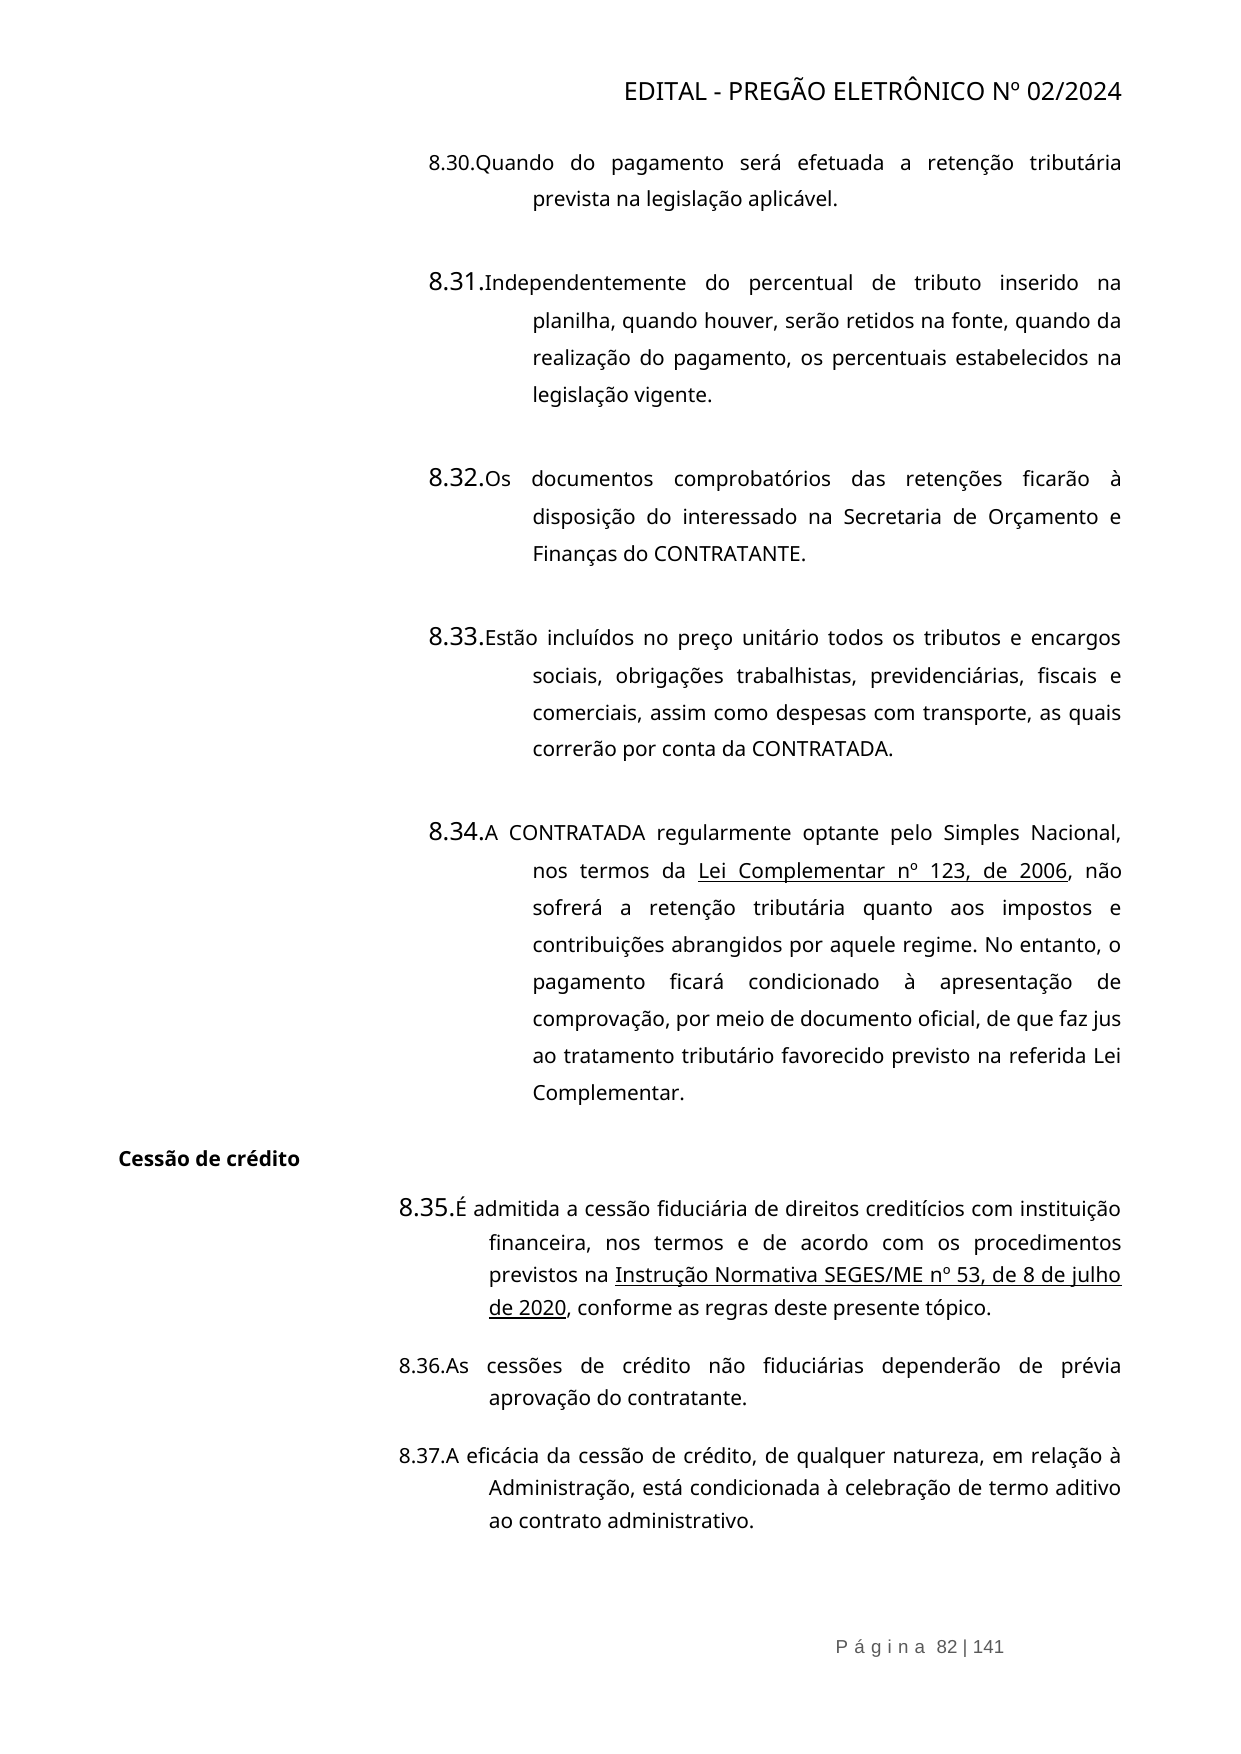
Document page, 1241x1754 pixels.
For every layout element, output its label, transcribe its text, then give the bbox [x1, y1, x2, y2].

list A eficácia da cessão de crédito, de qualquer natureza, em relação à Administração, está condicionada à celebração de termo aditivo ao contrato administrativo. [399, 1441, 1122, 1534]
list Independentemente do percentual de tributo inserido na planilha, quando houver, serão retidos na fonte, quando da realização do pagamento, os percentuais estabelecidos na legislação vigente. [428, 264, 1122, 409]
list A CONTRATADA regularmente optante pelo Simples Nacional, nos termos da Lei Complementar nº 123, de 2006, não sofrerá a retenção tributária quanto aos impostos e contribuições abrangidos por aquele regime. No entanto, o pagamento ficará condicionado à apresentação de comprovação, por meio de documento oficial, de que faz jus ao tratamento tributário favorecido previsto na referida Lei Complementar. [428, 814, 1122, 1106]
list É admitida a cessão fiduciária de direitos creditícios com instituição financeira, nos termos e de acordo com os procedimentos previstos na Instrução Normativa SEGES/ME nº 53, de 8 de julho de 2020, conforme as regras deste presente tópico. [399, 1190, 1122, 1322]
list Quando do pagamento será efetuada a retenção tributária prevista na legislação aplicável. [428, 148, 1122, 213]
text Cessão de crédito [118, 1144, 1122, 1173]
list Os documentos comprobatórios das retenções ficarão à disposição do interessado na Secretaria de Orçamento e Finanças do CONTRATANTE. [428, 459, 1122, 567]
list As cessões de crédito não fiduciárias dependerão de prévia aprovação do contratante. [399, 1351, 1122, 1412]
list Estão incluídos no preço unitário todos os tributos e encargos sociais, obrigações trabalhistas, previdenciárias, fiscais e comerciais, assim como despesas com transporte, as quais correrão por conta da CONTRATADA. [428, 618, 1122, 763]
